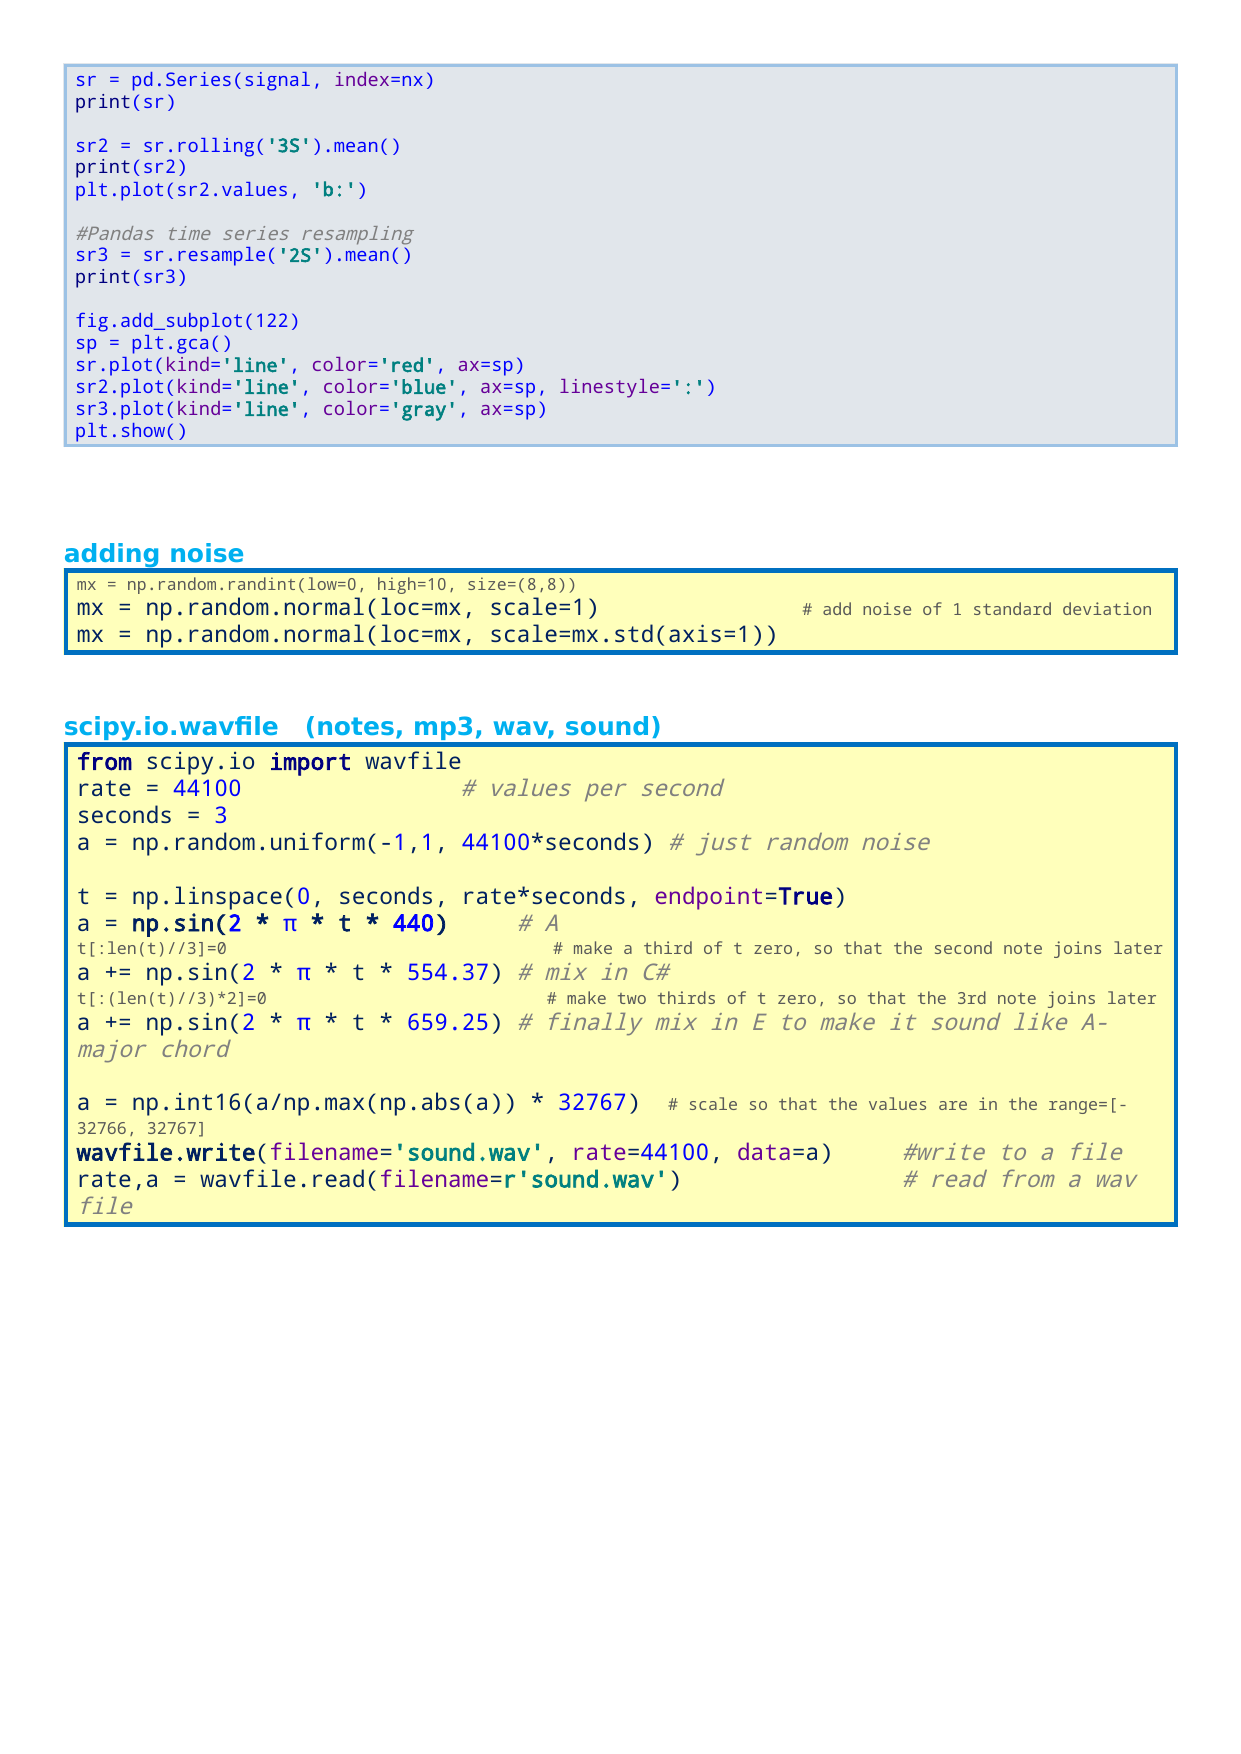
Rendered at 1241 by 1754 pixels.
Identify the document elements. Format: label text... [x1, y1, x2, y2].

text from scipy.io import wavfile rate = 44100 # values per second seconds = 3 a = np.random.uniform(-1,1, 44100*seconds) # just random noise t = np.linspace(0, seconds, rate*seconds, endpoint=True) a = np.sin(2 * π * t * 440) # A t[:len(t)//3]=0 # make a third of t zero, so that the second note joins later a += np.sin(2 * π * t * 554.37) # mix in C# t[:(len(t)//3)*2]=0 # make two thirds of t zero, so that the 3rd note joins later a += np.sin(2 * π * t * 659.25) # finally mix in E to make it sound like A-major chord a = np.int16(a/np.max(np.abs(a)) * 32767) # scale so that the values are in the range=[-32766, 32767] wavfile.write(filename='sound.wav', rate=44100, data=a) #write to a file rate,a = wavfile.read(filename=r'sound.wav') # read from a wav file [68, 747, 1174, 1222]
text sr = pd.Series(signal, index=nx) print(sr) sr2 = sr.rolling('3S').mean() print(sr2) plt.plot(sr2.values, 'b:') #Pandas time series resampling sr3 = sr.resample('2S').mean() print(sr3) fig.add_subplot(122) sp = plt.gca() sr.plot(kind='line', color='red', ax=sp) sr2.plot(kind='line', color='blue', ax=sp, linestyle=':') sr3.plot(kind='line', color='gray', ax=sp) plt.show() [67, 67, 1175, 444]
text mx = np.random.normal(loc=mx, scale=mx.std(axis=1)) [68, 615, 1174, 650]
title scipy.io.wavfile (notes, mp3, wav, sound) [63, 713, 1178, 742]
text mx = np.random.randint(low=0, high=10, size=(8,8)) [68, 573, 1174, 588]
text mx = np.random.normal(loc=mx, scale=1) # add noise of 1 standard deviation [68, 588, 1174, 615]
title adding noise [63, 539, 1178, 568]
